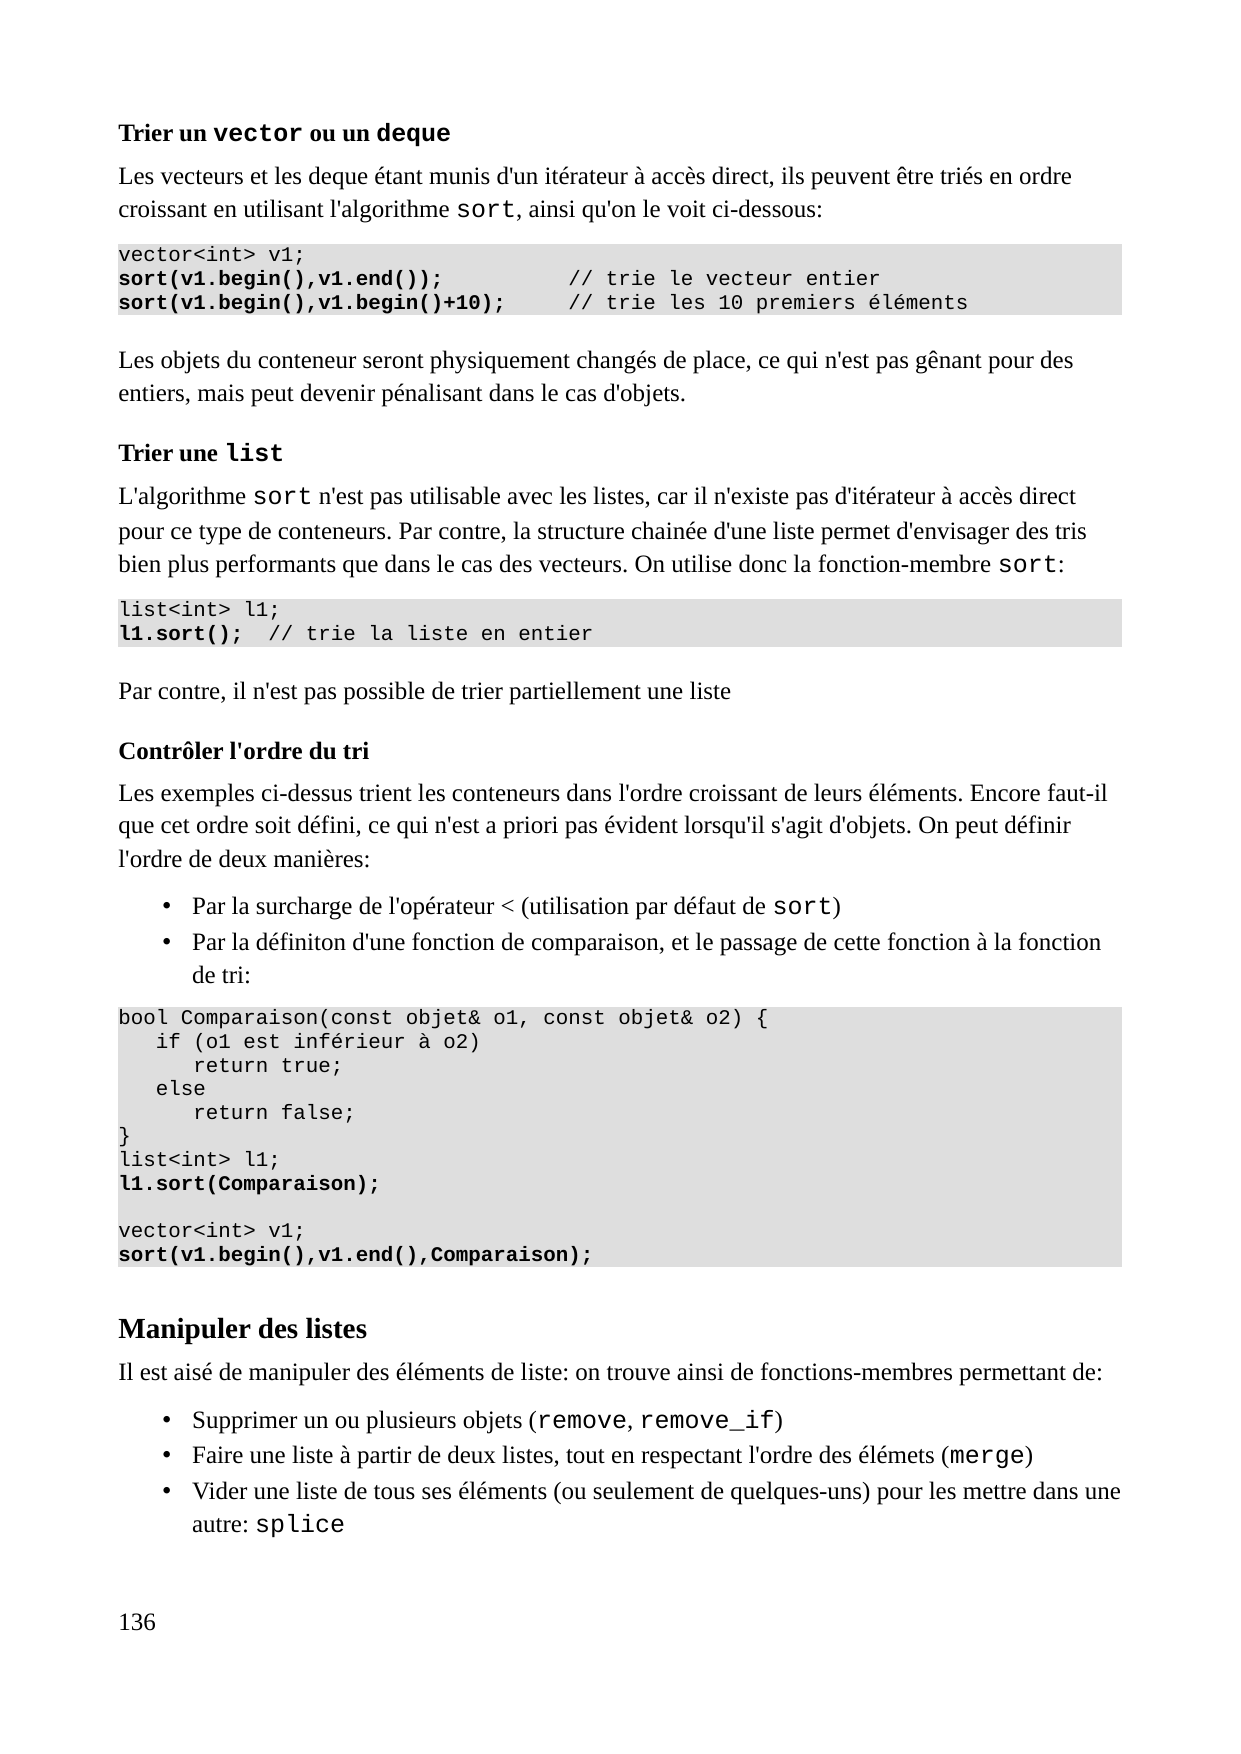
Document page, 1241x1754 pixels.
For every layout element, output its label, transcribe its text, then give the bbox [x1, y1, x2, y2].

subtitle Contrôler l'ordre du tri [118, 736, 1122, 765]
text list<int> l1; [118, 599, 1122, 623]
text return true; [118, 1054, 1122, 1078]
text Par contre, il n'est pas possible de trier partiellement une liste [118, 676, 1122, 705]
text Les vecteurs et les deque étant munis d'un itérateur à accès direct, ils peuvent être triés en ordre croissant en utilisant l'algorithme sort, ainsi qu'on le voit ci-dessous: [118, 161, 1122, 225]
text sort(v1.begin(),v1.begin()+10); // trie les 10 premiers éléments [118, 292, 1122, 315]
subtitle Manipuler des listes [118, 1311, 1122, 1345]
list Vider une liste de tous ses éléments (ou seulement de quelques-uns) pour les mettre dans une autre: splice [162, 1476, 1122, 1540]
text Il est aisé de manipuler des éléments de liste: on trouve ainsi de fonctions-membres permettant de: [118, 1357, 1122, 1386]
text L'algorithme sort n'est pas utilisable avec les listes, car il n'existe pas d'itérateur à accès direct pour ce type de conteneurs. Par contre, la structure chainée d'une liste permet d'envisager des tris bien plus performants que dans le cas des vecteurs. On utilise donc la fonction-membre sort: [118, 481, 1122, 580]
subtitle Trier un vector ou un deque [118, 118, 1122, 149]
list Par la définiton d'une fonction de comparaison, et le passage de cette fonction à la fonction de tri: [162, 927, 1122, 988]
text bool Comparaison(const objet& o1, const objet& o2) { [118, 1007, 1122, 1031]
text else [118, 1078, 1122, 1102]
text Les exemples ci-dessus trient les conteneurs dans l'ordre croissant de leurs éléments. Encore faut-il que cet ordre soit défini, ce qui n'est a priori pas évident lorsqu'il s'agit d'objets. On peut définir l'ordre de deux manières: [118, 778, 1122, 872]
list Supprimer un ou plusieurs objets (remove, remove_if) [162, 1405, 1122, 1436]
text list<int> l1; [118, 1149, 1122, 1173]
text l1.sort(); // trie la liste en entier [118, 623, 1122, 647]
text vector<int> v1; [118, 244, 1122, 268]
text return false; [118, 1102, 1122, 1126]
text l1.sort(Comparaison); [118, 1173, 1122, 1196]
text Les objets du conteneur seront physiquement changés de place, ce qui n'est pas gênant pour des entiers, mais peut devenir pénalisant dans le cas d'objets. [118, 345, 1122, 407]
text vector<int> v1; [118, 1220, 1122, 1244]
text sort(v1.begin(),v1.end()); // trie le vecteur entier [118, 268, 1122, 292]
subtitle Trier une list [118, 438, 1122, 469]
text sort(v1.begin(),v1.end(),Comparaison); [118, 1244, 1122, 1267]
text if (o1 est inférieur à o2) [118, 1031, 1122, 1054]
text } [118, 1126, 1122, 1149]
list Faire une liste à partir de deux listes, tout en respectant l'ordre des élémets (merge) [162, 1441, 1122, 1471]
list Par la surcharge de l'opérateur < (utilisation par défaut de sort) [162, 891, 1122, 922]
